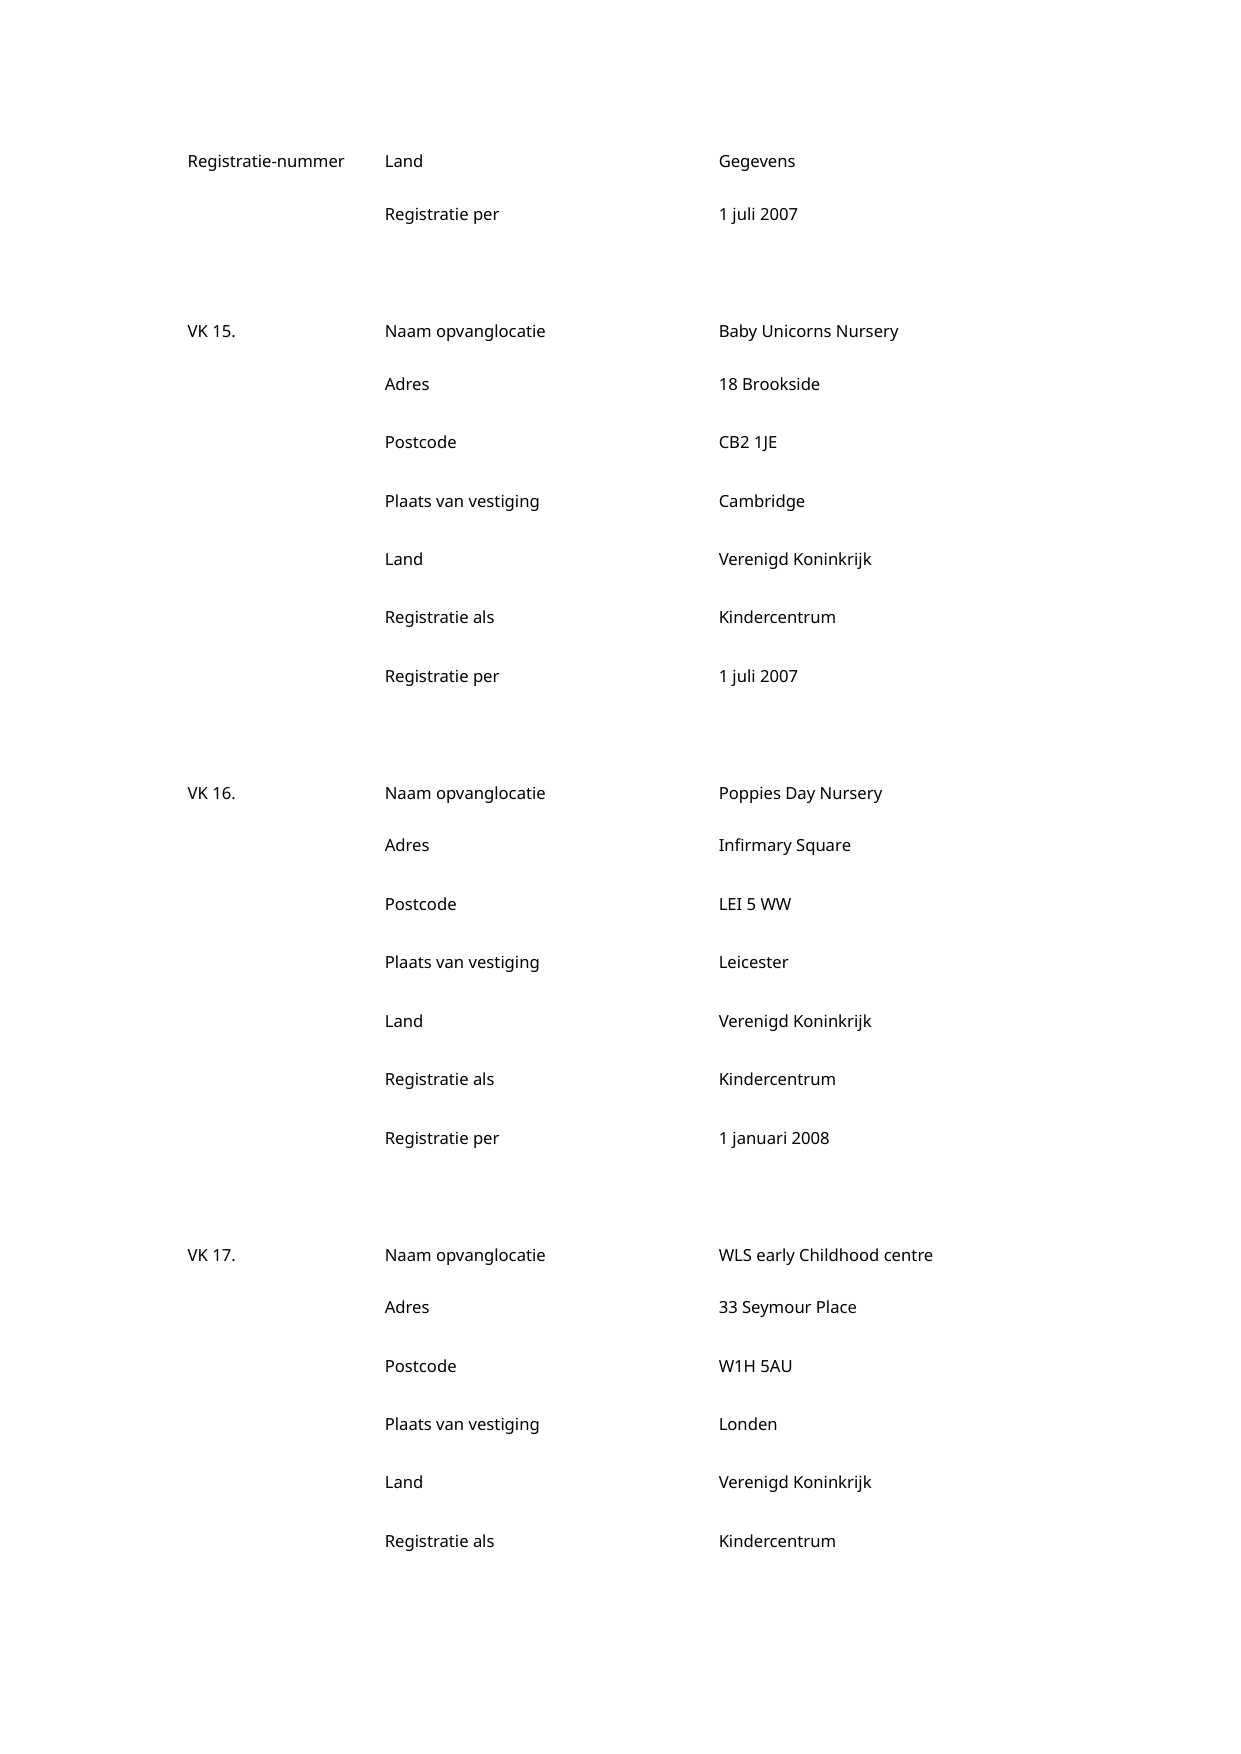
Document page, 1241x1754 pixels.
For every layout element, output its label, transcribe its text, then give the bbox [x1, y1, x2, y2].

table_cell Land [385, 1471, 718, 1529]
table_cell VK 15. [188, 320, 384, 372]
table_cell [188, 1413, 384, 1471]
table_cell Adres [385, 1296, 718, 1354]
table_cell Registratie als [385, 1530, 718, 1588]
table_cell 33 Seymour Place [719, 1296, 1053, 1354]
table_cell Kindercentrum [719, 606, 1053, 664]
table_cell [385, 261, 718, 319]
table_cell [188, 1354, 384, 1413]
table_cell [719, 1185, 1053, 1243]
table_cell Verenigd Koninkrijk [719, 548, 1053, 606]
table_cell [188, 951, 384, 1009]
table_cell [385, 723, 718, 781]
table_cell [188, 431, 384, 489]
table_cell Postcode [385, 1354, 718, 1413]
table_cell [188, 893, 384, 951]
table_cell [188, 1185, 384, 1243]
table_cell Plaats van vestiging [385, 951, 718, 1009]
table_cell Registratie als [385, 1068, 718, 1126]
table_cell [188, 606, 384, 664]
table_cell 1 juli 2007 [719, 203, 1053, 261]
table_cell Naam opvanglocatie [385, 1243, 718, 1296]
table_cell CB2 1JE [719, 431, 1053, 489]
table_cell [188, 723, 384, 781]
table_cell [188, 372, 384, 431]
table_cell Poppies Day Nursery [719, 781, 1053, 834]
table_cell Kindercentrum [719, 1068, 1053, 1126]
table_cell [719, 261, 1053, 319]
table_cell 1 juli 2007 [719, 665, 1053, 723]
table_cell Verenigd Koninkrijk [719, 1471, 1053, 1529]
table_header Gegevens [719, 150, 1053, 203]
table_cell Baby Unicorns Nursery [719, 320, 1053, 372]
table_cell [188, 489, 384, 548]
table_cell Postcode [385, 431, 718, 489]
table_cell W1H 5AU [719, 1354, 1053, 1413]
table_cell VK 16. [188, 781, 384, 834]
table_cell [188, 548, 384, 606]
table_cell Registratie als [385, 606, 718, 664]
table_cell Leicester [719, 951, 1053, 1009]
table_cell Londen [719, 1413, 1053, 1471]
table_cell WLS early Childhood centre [719, 1243, 1053, 1296]
table_cell [385, 1185, 718, 1243]
table_header Registratie-nummer [188, 150, 384, 203]
table_cell 18 Brookside [719, 372, 1053, 431]
table_cell Land [385, 548, 718, 606]
table_cell [188, 1530, 384, 1588]
table_cell Land [385, 1009, 718, 1068]
table_cell 1 januari 2008 [719, 1126, 1053, 1185]
table_cell [188, 1126, 384, 1185]
table_header Land [385, 150, 718, 203]
table_cell Registratie per [385, 1126, 718, 1185]
table_cell [188, 261, 384, 319]
table_cell [188, 834, 384, 892]
table_cell Kindercentrum [719, 1530, 1053, 1588]
table_cell [188, 1471, 384, 1529]
table_cell [188, 1009, 384, 1068]
table_cell [188, 1068, 384, 1126]
table_cell Plaats van vestiging [385, 1413, 718, 1471]
table_cell [719, 723, 1053, 781]
table_cell Postcode [385, 893, 718, 951]
table_cell Registratie per [385, 203, 718, 261]
table_cell Naam opvanglocatie [385, 320, 718, 372]
table_cell Verenigd Koninkrijk [719, 1009, 1053, 1068]
table_cell [188, 665, 384, 723]
table_cell [188, 203, 384, 261]
table_cell [188, 1296, 384, 1354]
table_cell Cambridge [719, 489, 1053, 548]
table_cell Adres [385, 372, 718, 431]
table_cell Infirmary Square [719, 834, 1053, 892]
table_cell Plaats van vestiging [385, 489, 718, 548]
table_cell VK 17. [188, 1243, 384, 1296]
table_cell LEI 5 WW [719, 893, 1053, 951]
table_cell Adres [385, 834, 718, 892]
table_cell Registratie per [385, 665, 718, 723]
table_cell Naam opvanglocatie [385, 781, 718, 834]
